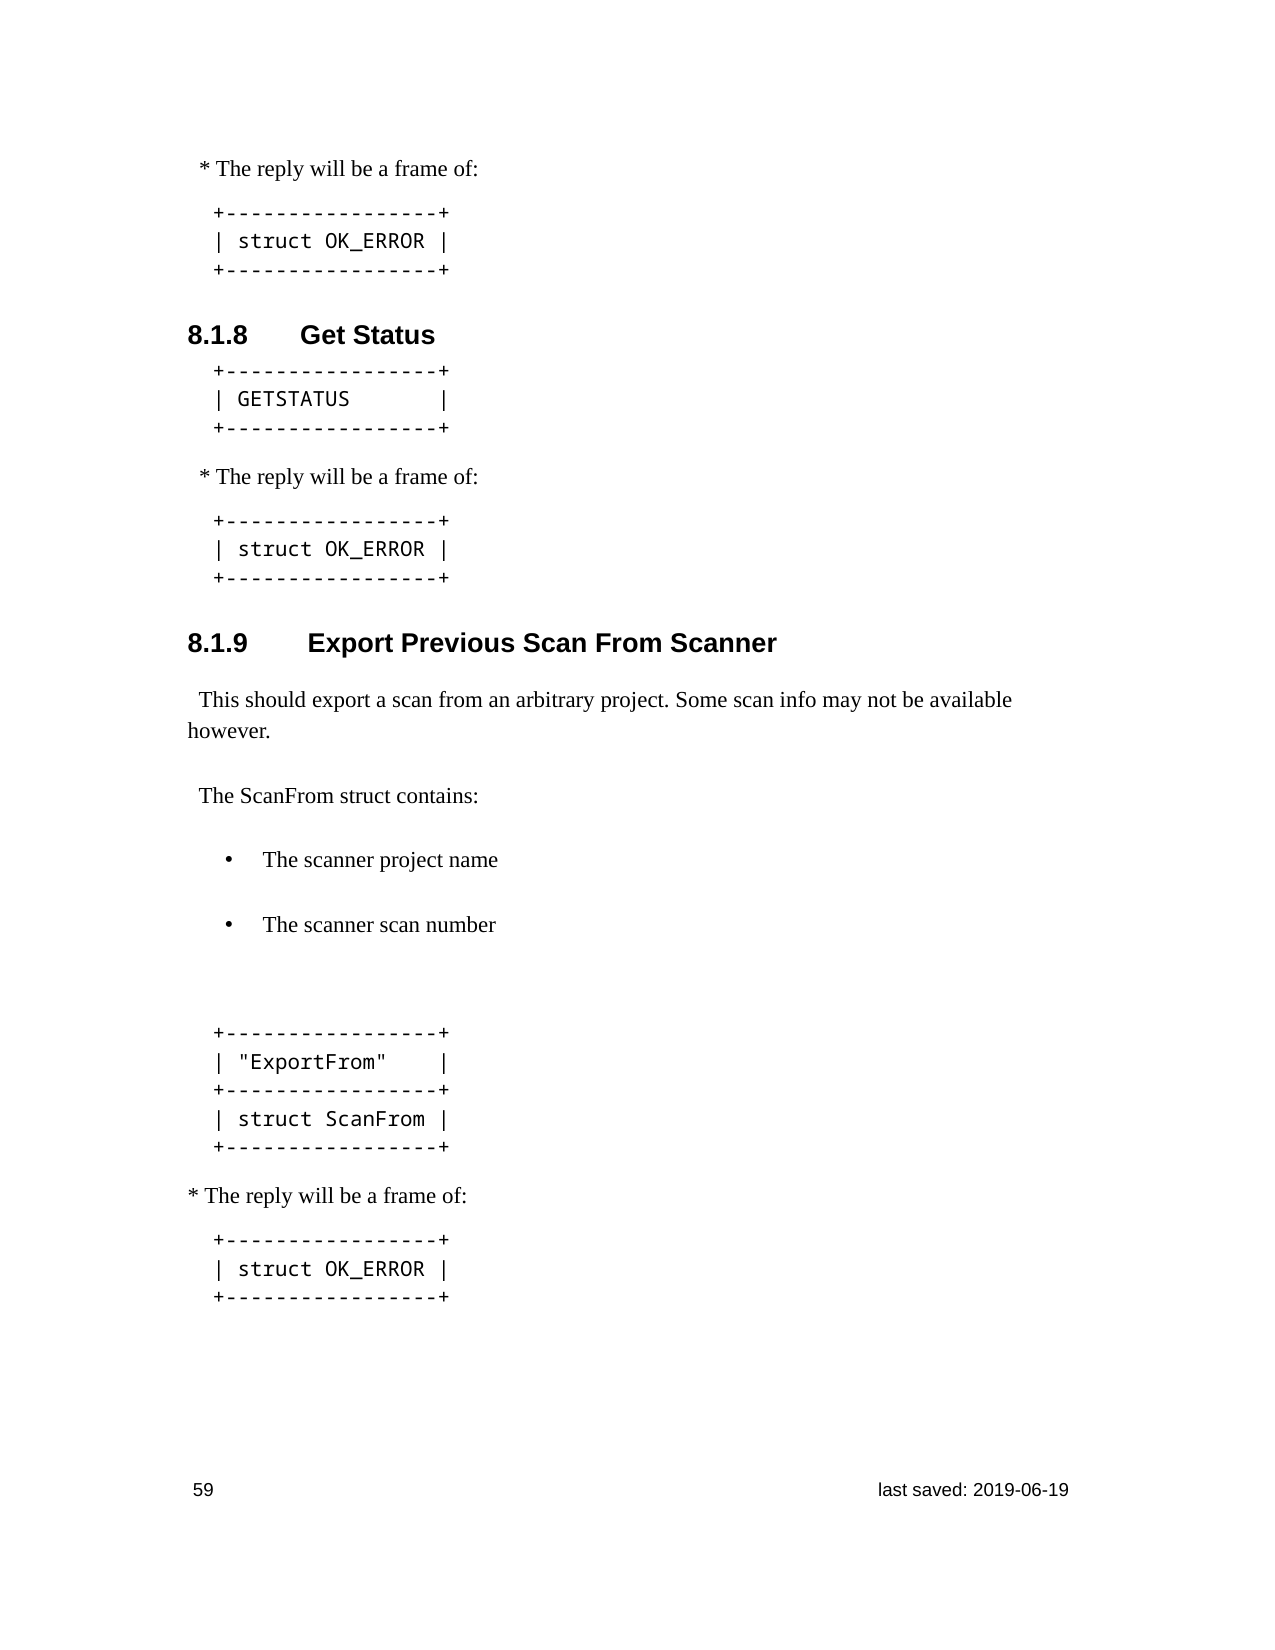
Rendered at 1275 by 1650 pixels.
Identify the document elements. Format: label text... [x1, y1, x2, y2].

text +-----------------+ [187, 1132, 1087, 1161]
list The scanner scan number [225, 906, 1087, 937]
subtitle Get Status [187, 314, 1087, 350]
text | struct OK_ERROR | [187, 534, 1087, 563]
text This should export a scan from an arbitrary project. Some scan info may not be available however. [187, 681, 1087, 743]
text | "ExportFrom" | [187, 1047, 1087, 1075]
text The ScanFrom struct contains: [187, 777, 1087, 808]
text +-----------------+ [187, 1282, 1087, 1311]
text +-----------------+ [187, 255, 1087, 283]
text +-----------------+ [187, 1018, 1087, 1047]
text +-----------------+ [187, 356, 1087, 384]
list The scanner project name [225, 841, 1087, 873]
text +-----------------+ [187, 506, 1087, 534]
text | struct OK_ERROR | [187, 1254, 1087, 1282]
text | struct OK_ERROR | [187, 226, 1087, 255]
text +-----------------+ [187, 563, 1087, 591]
text | struct ScanFrom | [187, 1104, 1087, 1132]
text * The reply will be a frame of: [187, 1177, 1087, 1208]
text * The reply will be a frame of: [187, 458, 1087, 489]
text | GETSTATUS | [187, 384, 1087, 413]
text +-----------------+ [187, 413, 1087, 441]
text +-----------------+ [187, 198, 1087, 226]
text +-----------------+ [187, 1225, 1087, 1254]
text +-----------------+ [187, 1075, 1087, 1104]
subtitle Export Previous Scan From Scanner [187, 623, 1087, 658]
text * The reply will be a frame of: [187, 150, 1087, 181]
